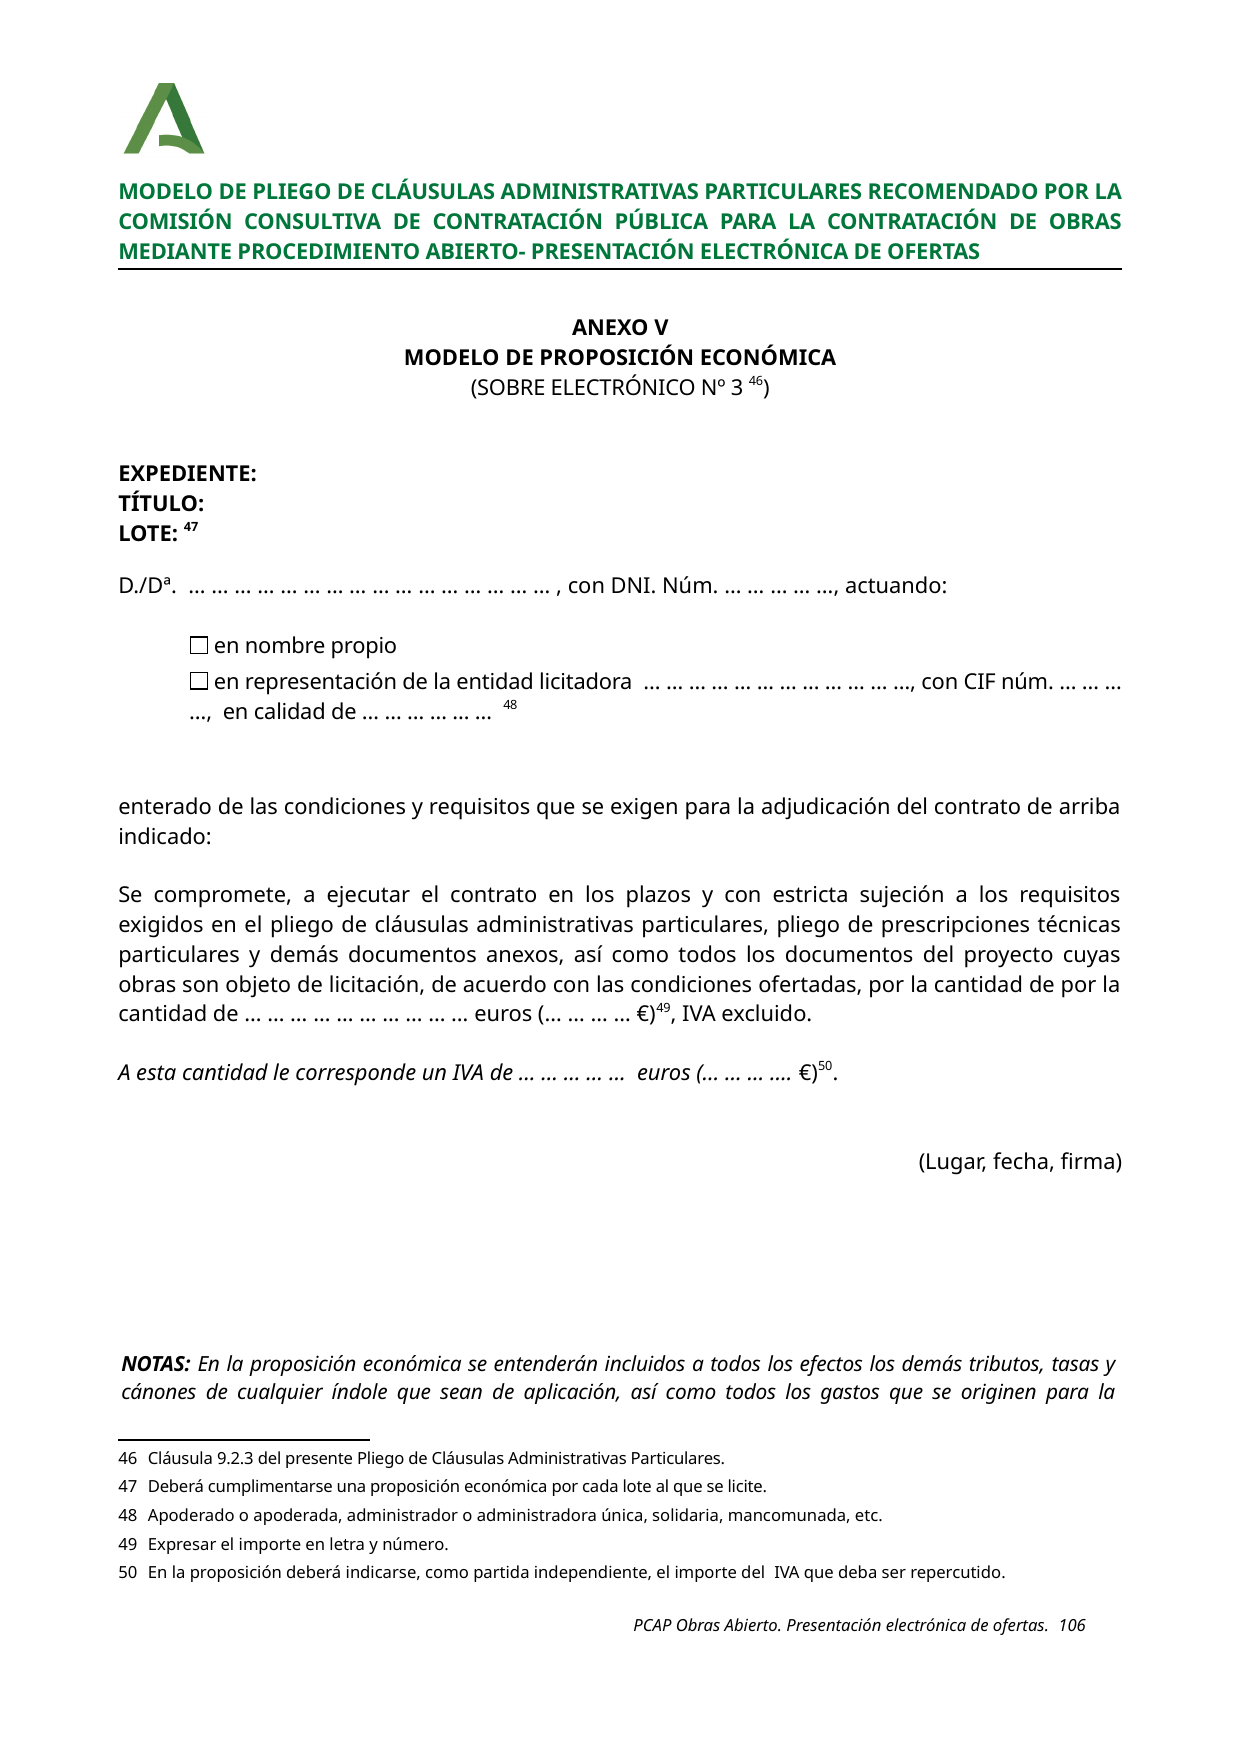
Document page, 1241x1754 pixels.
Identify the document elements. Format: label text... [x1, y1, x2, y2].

text D./Dª. … … … … … … … … … … … … … … … … , con DNI. Núm. … … … … …, actuando: [118, 571, 1122, 600]
text (SOBRE ELECTRÓNICO Nº 3 ) [118, 372, 1122, 402]
text (Lugar, fecha, firma) [118, 1146, 1122, 1176]
text A esta cantidad le corresponde un IVA de … … … … … euros (… … … …. €). [118, 1057, 1122, 1086]
text NOTAS: En la proposición económica se entenderán incluidos a todos los efectos los demás tributos, tasas y cánones de cualquier índole que sean de aplicación, así como todos los gastos que se originen para la [118, 1346, 1122, 1409]
text en representación de la entidad licitadora … … … … … … … … … … … …, con CIF núm. … … … …, en calidad de … … … … … … [189, 666, 1122, 726]
text en nombre propio [189, 630, 1122, 660]
text TÍTULO: [118, 488, 1122, 518]
text EXPEDIENTE: [118, 458, 1122, 488]
picture [119, 78, 209, 158]
text Se compromete, a ejecutar el contrato en los plazos y con estricta sujeción a los requisitos exigidos en el pliego de cláusulas administrativas particulares, pliego de prescripciones técnicas particulares y demás documentos anexos, así como todos los documentos del proyecto cuyas obras son objeto de licitación, de acuerdo con las condiciones ofertadas, por la cantidad de por la cantidad de … … … … … … … … … … euros (… … … … €), IVA excluido. [118, 879, 1122, 1028]
text Deberá cumplimentarse una proposición económica por cada lote al que se licite. [118, 1475, 1122, 1498]
text ANEXO V [118, 312, 1122, 342]
text Apoderado o apoderada, administrador o administradora única, solidaria, mancomunada, etc. [118, 1504, 1122, 1526]
text MODELO DE PROPOSICIÓN ECONÓMICA [118, 342, 1122, 372]
text En la proposición deberá indicarse, como partida independiente, el importe del IVA que deba ser repercutido. [118, 1561, 1122, 1584]
text Expresar el importe en letra y número. [118, 1532, 1122, 1555]
text enterado de las condiciones y requisitos que se exigen para la adjudicación del contrato de arriba indicado: [118, 791, 1122, 851]
text MODELO DE PLIEGO DE CLÁUSULAS ADMINISTRATIVAS PARTICULARES RECOMENDADO POR LA COMISIÓN CONSULTIVA DE CONTRATACIÓN PÚBLICA PARA LA CONTRATACIÓN DE OBRAS MEDIANTE PROCEDIMIENTO ABIERTO- PRESENTACIÓN ELECTRÓNICA DE OFERTAS [118, 176, 1122, 268]
text LOTE: [118, 518, 1122, 548]
text Cláusula 9.2.3 del presente Pliego de Cláusulas Administrativas Particulares. [118, 1446, 1122, 1469]
